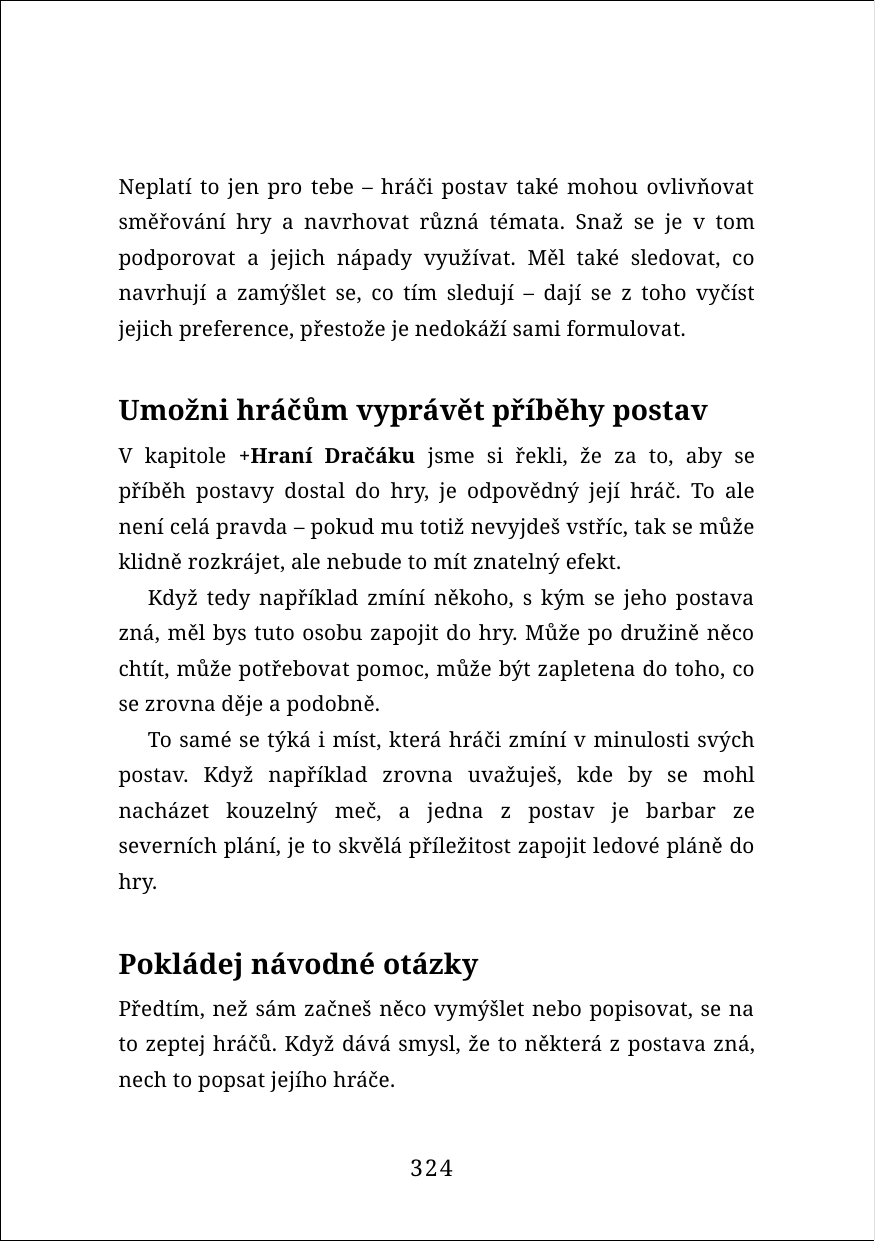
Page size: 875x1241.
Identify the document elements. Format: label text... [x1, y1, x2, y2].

text V kapitole +Hraní Dračáku jsme si řekli, že za to, aby se příběh postavy dostal do hry, je odpovědný její hráč. To ale není celá pravda – pokud mu totiž nevyjdeš vstříc, tak se může klidně rozkrájet, ale nebude to mít znatelný efekt. Když tedy například zmíní někoho, s kým se jeho postava zná, měl bys tuto osobu zapojit do hry. Může po družině něco chtít, může potřebovat pomoc, může být zapletena do toho, co se zrovna děje a podobně. To samé se týká i míst, která hráči zmíní v minulosti svých postav. Když například zrovna uvažuješ, kde by se mohl nacházet kouzelný meč, a jedna z postav je barbar ze severních plání, je to skvělá příležitost zapojit ledové pláně do hry. [118, 441, 756, 896]
text Neplatí to jen pro tebe – hráči postav také mohou ovlivňovat směřování hry a navrhovat různá témata. Snaž se je v tom podporovat a jejich nápady využívat. Měl také sledovat, co navrhují a zamýšlet se, co tím sledují – dají se z toho vyčíst jejich preference, přestože je nedokáží sami formulovat. [118, 172, 756, 342]
text Předtím, než sám začneš něco vymýšlet nebo popisovat, se na to zeptej hráčů. Když dává smysl, že to některá z postava zná, nech to popsat jejího hráče. [118, 994, 756, 1093]
subtitle Pokládej návodné otázky [118, 944, 756, 982]
subtitle Umožni hráčům vyprávět příběhy postav [118, 391, 756, 429]
